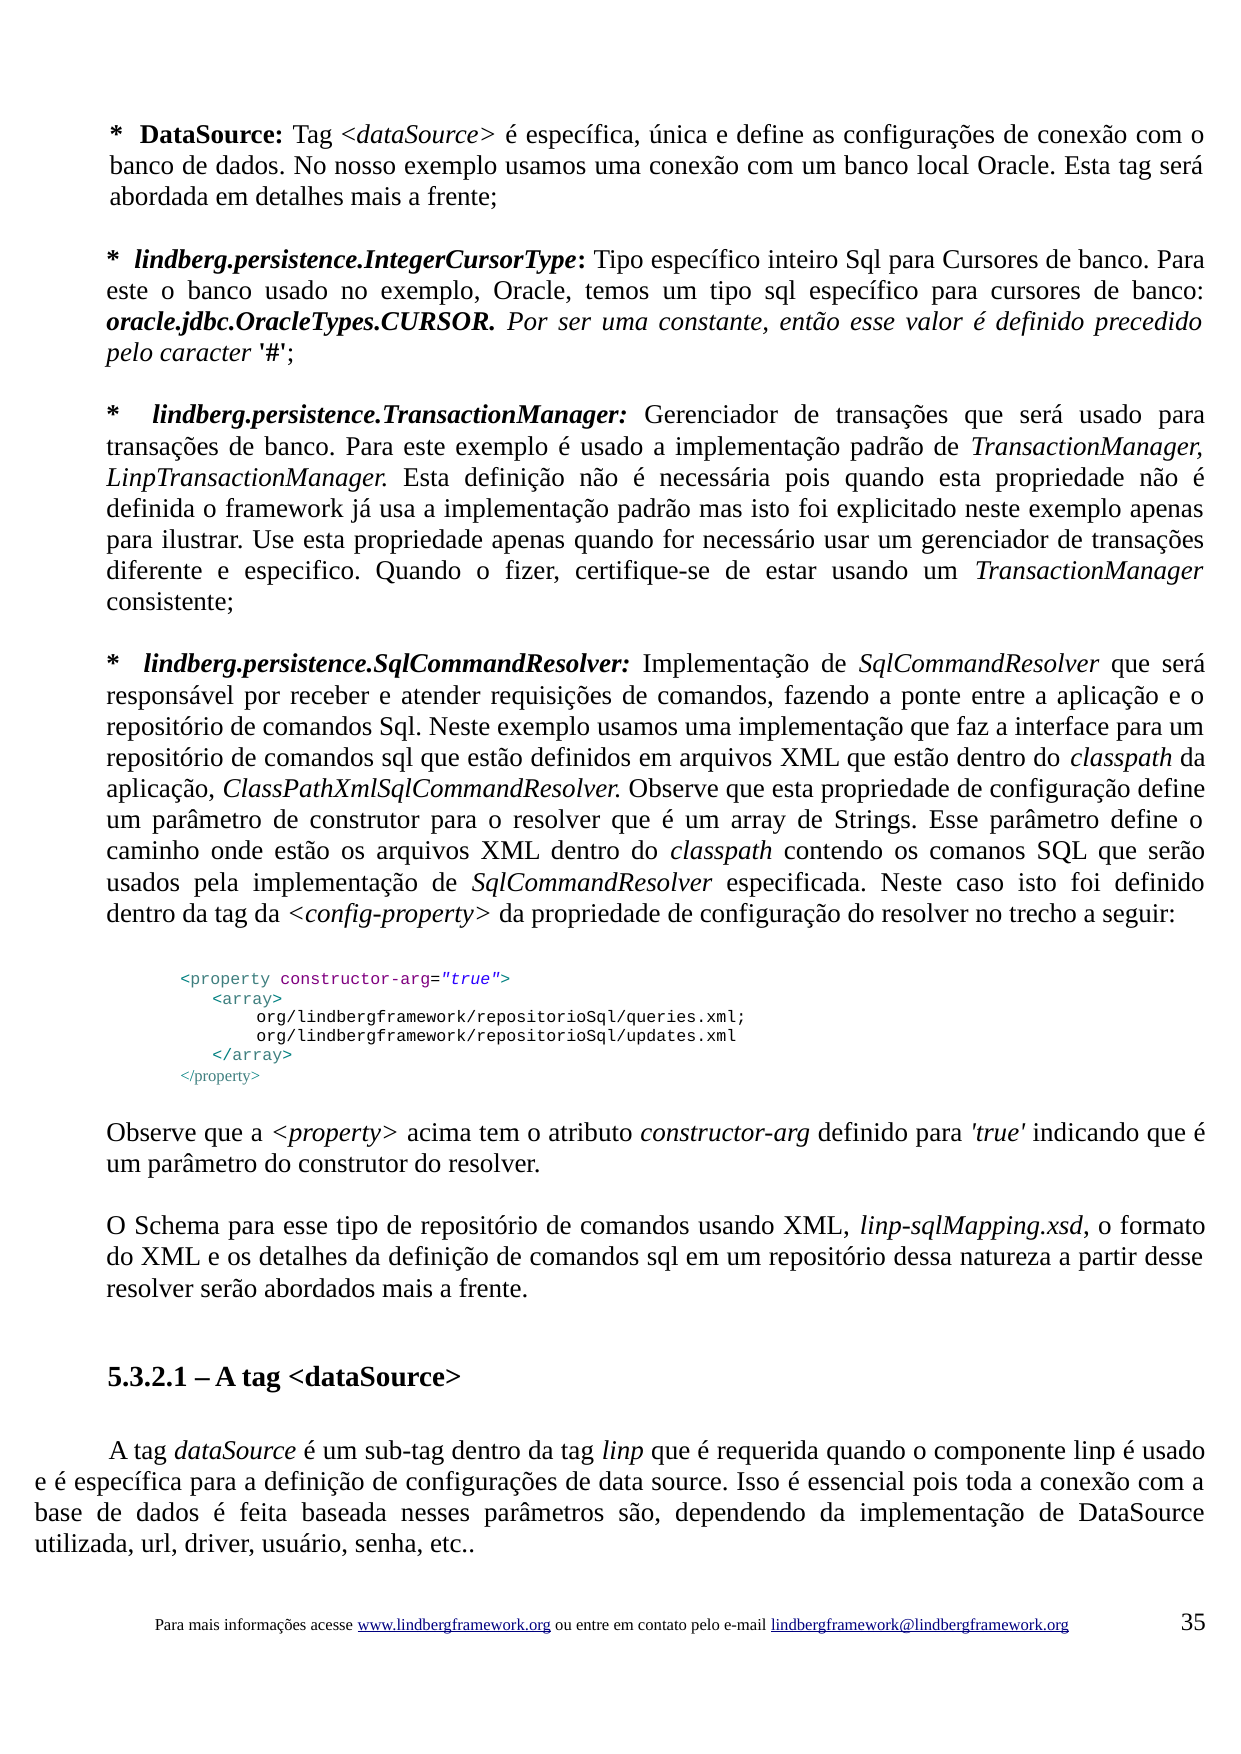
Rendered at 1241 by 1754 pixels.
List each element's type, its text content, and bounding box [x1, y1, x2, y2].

text O Schema para esse tipo de repositório de comandos usando XML, linp-sqlMapping.xsd, o formato do XML e os detalhes da definição de comandos sql em um repositório dessa natureza a partir desse resolver serão abordados mais a frente. [106, 1209, 1206, 1303]
text * lindberg.persistence.TransactionManager: Gerenciador de transações que será usado para transações de banco. Para este exemplo é usado a implementação padrão de TransactionManager, LinpTransactionManager. Esta definição não é necessária pois quando esta propriedade não é definida o framework já usa a implementação padrão mas isto foi explicitado neste exemplo apenas para ilustrar. Use esta propriedade apenas quando for necessário usar um gerenciador de transações diferente e especifico. Quando o fizer, certifique-se de estar usando um TransactionManager consistente; [106, 398, 1206, 616]
text org/lindbergframework/repositorioSql/queries.xml; org/lindbergframework/repositorioSql/updates.xml [34, 1009, 1206, 1047]
text Observe que a <property> acima tem o atributo constructor-arg definido para 'true' indicando que é um parâmetro do construtor do resolver. [106, 1116, 1206, 1178]
text * lindberg.persistence.SqlCommandResolver: Implementação de SqlCommandResolver que será responsável por receber e atender requisições de comandos, fazendo a ponte entre a aplicação e o repositório de comandos Sql. Neste exemplo usamos uma implementação que faz a interface para um repositório de comandos sql que estão definidos em arquivos XML que estão dentro do classpath da aplicação, ClassPathXmlSqlCommandResolver. Observe que esta propriedade de configuração define um parâmetro de construtor para o resolver que é um array de Strings. Esse parâmetro define o caminho onde estão os arquivos XML dentro do classpath contendo os comanos SQL que serão usados pela implementação de SqlCommandResolver especificada. Neste caso isto foi definido dentro da tag da <config-property> da propriedade de configuração do resolver no trecho a seguir: [106, 648, 1206, 928]
text </property> [106, 1066, 1206, 1085]
text <property constructor-arg="true"> [106, 959, 1206, 990]
list * DataSource: Tag <dataSource> é específica, única e define as configurações de conexão com o banco de dados. No nosso exemplo usamos uma conexão com um banco local Oracle. Esta tag será abordada em detalhes mais a frente; [109, 118, 1206, 212]
text <array> [34, 990, 1206, 1009]
text </array> [34, 1047, 1206, 1066]
list * lindberg.persistence.IntegerCursorType: Tipo específico inteiro Sql para Cursores de banco. Para este o banco usado no exemplo, Oracle, temos um tipo sql específico para cursores de banco: oracle.jdbc.OracleTypes.CURSOR. Por ser uma constante, então esse valor é definido precedido pelo caracter '#'; [106, 243, 1206, 367]
subtitle 5.3.2.1 – A tag <dataSource> [107, 1359, 1206, 1392]
text A tag dataSource é um sub-tag dentro da tag linp que é requerida quando o componente linp é usado e é específica para a definição de configurações de data source. Isso é essencial pois toda a conexão com a base de dados é feita baseada nesses parâmetros são, dependendo da implementação de DataSource utilizada, url, driver, usuário, senha, etc.. [34, 1434, 1206, 1558]
